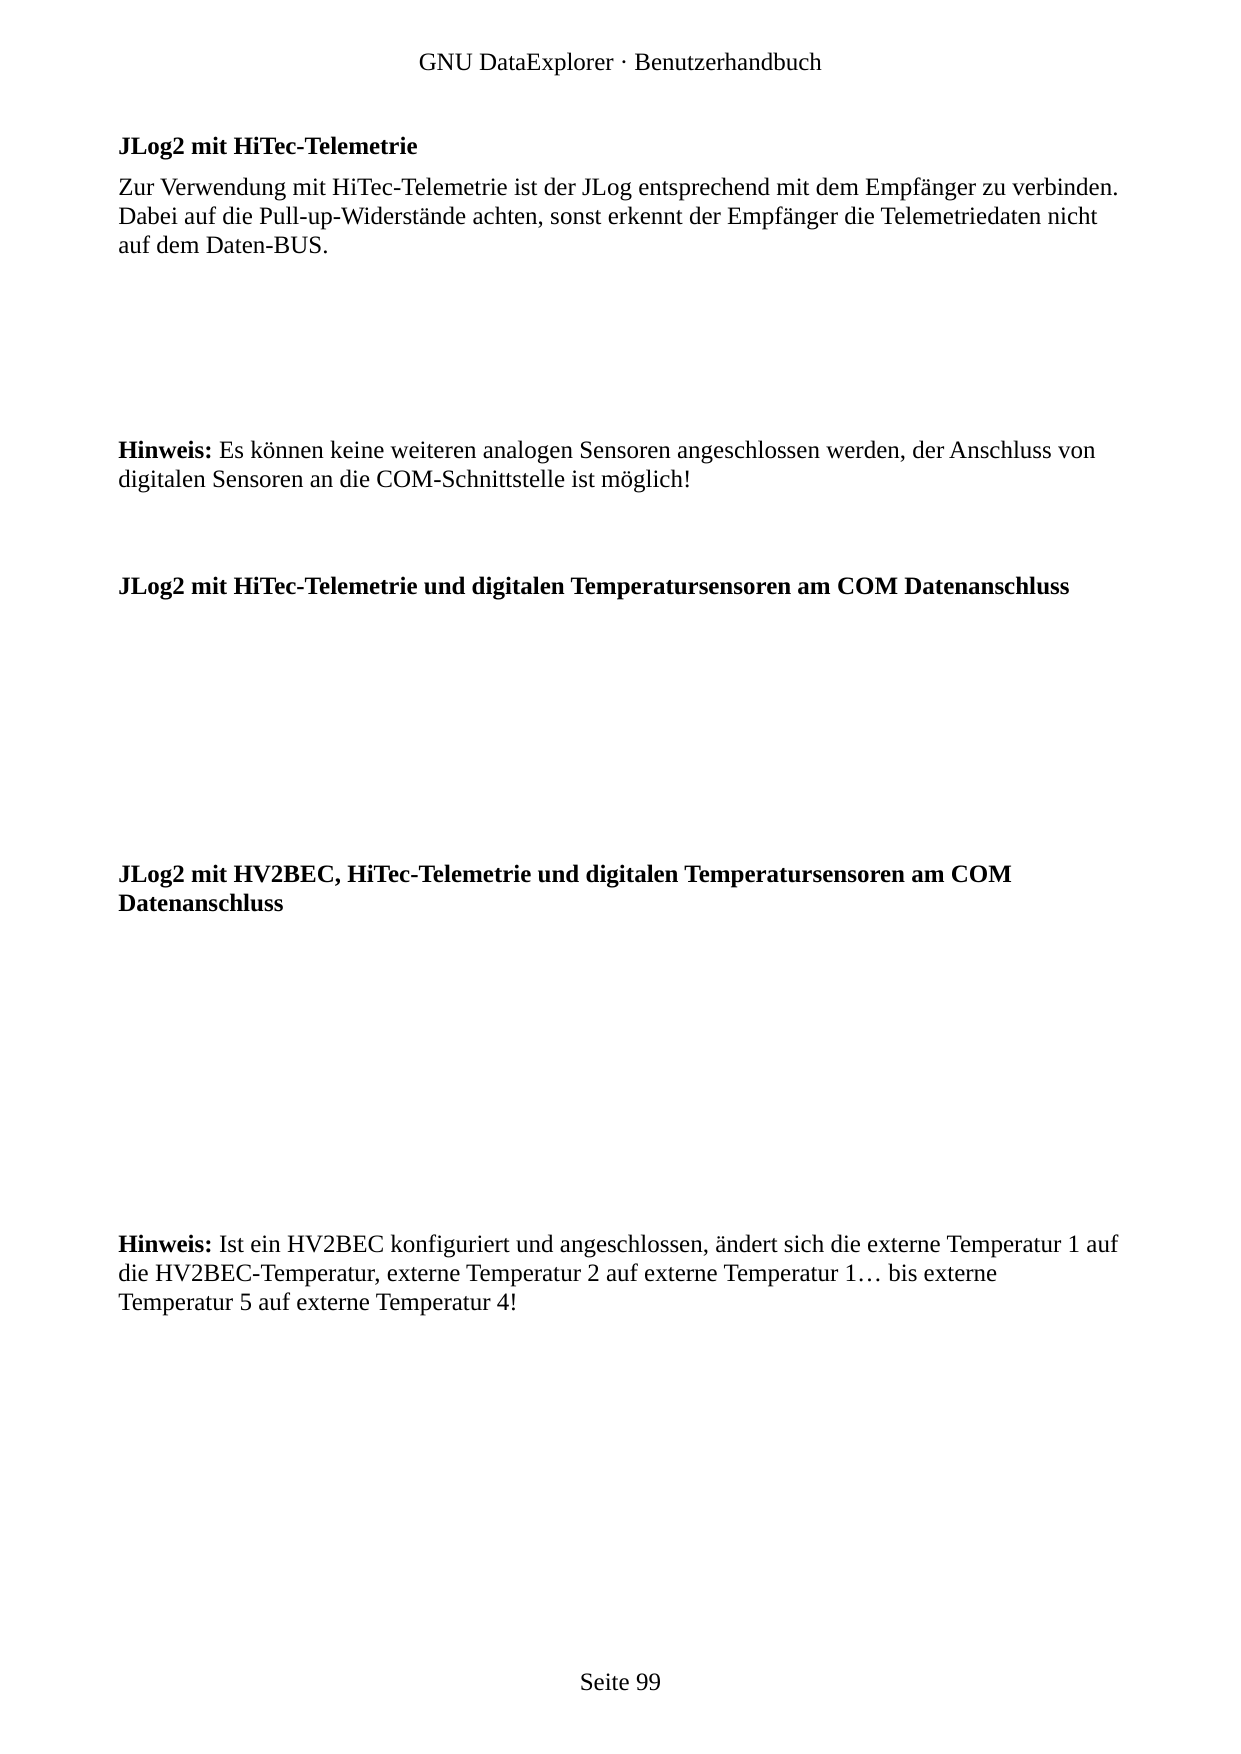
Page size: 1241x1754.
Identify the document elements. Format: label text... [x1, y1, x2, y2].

subtitle JLog2 mit HV2BEC, HiTec-Telemetrie und digitalen Temperatursensoren am COM Datenanschluss [118, 859, 1122, 917]
subtitle JLog2 mit HiTec-Telemetrie und digitalen Temperatursensoren am COM Datenanschluss [118, 571, 1122, 600]
text Hinweis: Ist ein HV2BEC konfiguriert und angeschlossen, ändert sich die externe Temperatur 1 auf die HV2BEC-Temperatur, externe Temperatur 2 auf externe Temperatur 1… bis externe Temperatur 5 auf externe Temperatur 4! [118, 1229, 1122, 1316]
subtitle JLog2 mit HiTec-Telemetrie [118, 131, 1122, 160]
text Hinweis: Es können keine weiteren analogen Sensoren angeschlossen werden, der Anschluss von digitalen Sensoren an die COM-Schnittstelle ist möglich! [118, 435, 1122, 493]
text Zur Verwendung mit HiTec-Telemetrie ist der JLog entsprechend mit dem Empfänger zu verbinden. Dabei auf die Pull-up-Widerstände achten, sonst erkennt der Empfänger die Telemetriedaten nicht auf dem Daten-BUS. [118, 172, 1122, 259]
